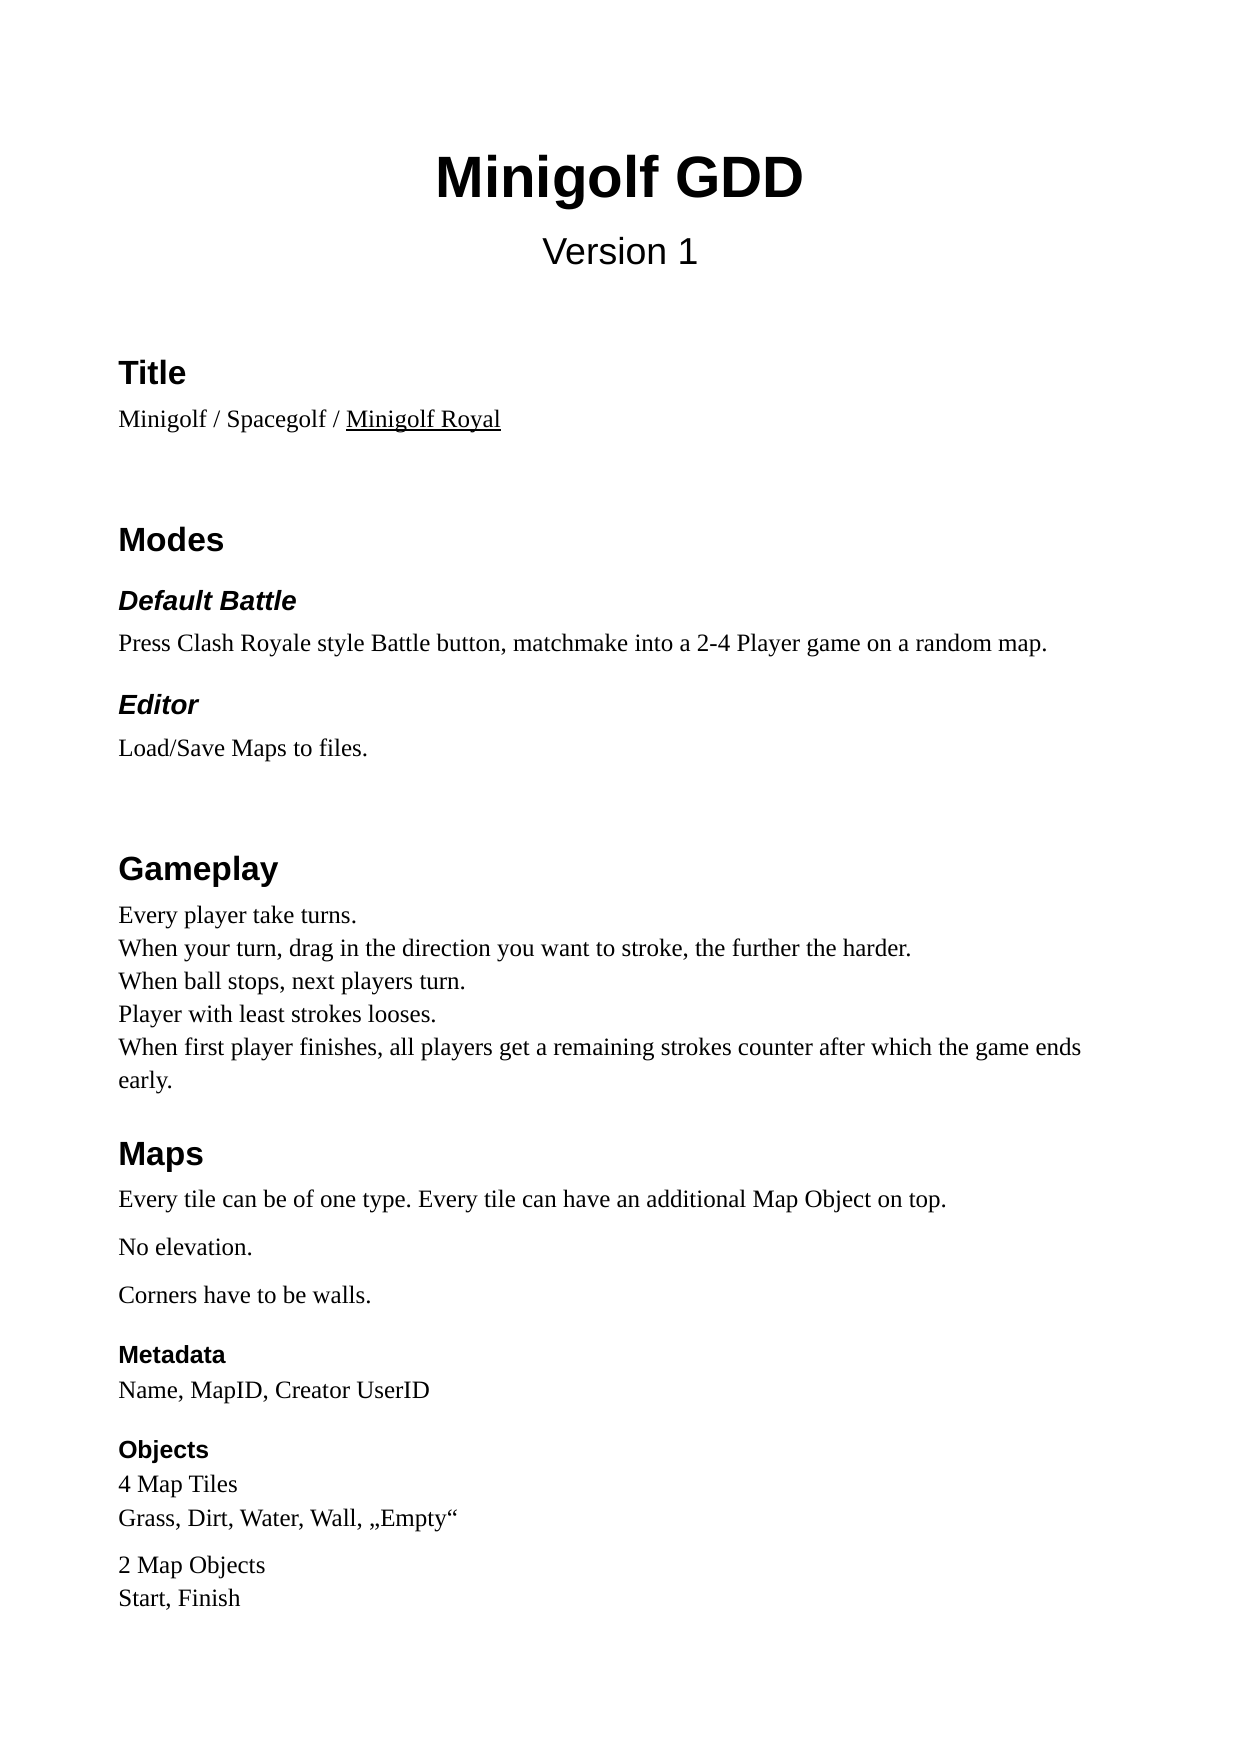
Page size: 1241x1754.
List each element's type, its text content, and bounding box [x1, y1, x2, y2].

subtitle Title [118, 353, 1122, 392]
subtitle Gameplay [118, 849, 1122, 887]
subtitle Editor [118, 688, 1122, 720]
subtitle Modes [118, 520, 1122, 559]
subtitle Maps [118, 1133, 1122, 1172]
text Load/Save Maps to files. [118, 733, 1122, 761]
subtitle Objects [118, 1435, 1122, 1463]
text 4 Map Tiles Grass, Dirt, Water, Wall, „Empty“ [118, 1469, 1122, 1531]
text Minigolf / Spacegolf / Minigolf Royal [118, 404, 1122, 433]
text 2 Map Objects Start, Finish [118, 1550, 1122, 1612]
text Name, MapID, Creator UserID [118, 1375, 1122, 1403]
text Corners have to be walls. [118, 1280, 1122, 1308]
text Every player take turns. When your turn, drag in the direction you want to stroke, the further the harder. When ball stops, next players turn. Player with least strokes looses. When first player finishes, all players get a remaining strokes counter after which the game ends early. [118, 900, 1122, 1094]
subtitle Metadata [118, 1340, 1122, 1368]
title Minigolf GDD [118, 143, 1122, 210]
subtitle Default Battle [118, 584, 1122, 616]
text No elevation. [118, 1232, 1122, 1261]
subtitle Version 1 [118, 229, 1122, 272]
text Every tile can be of one type. Every tile can have an additional Map Object on top. [118, 1184, 1122, 1213]
text Press Clash Royale style Battle button, matchmake into a 2-4 Player game on a random map. [118, 628, 1122, 657]
